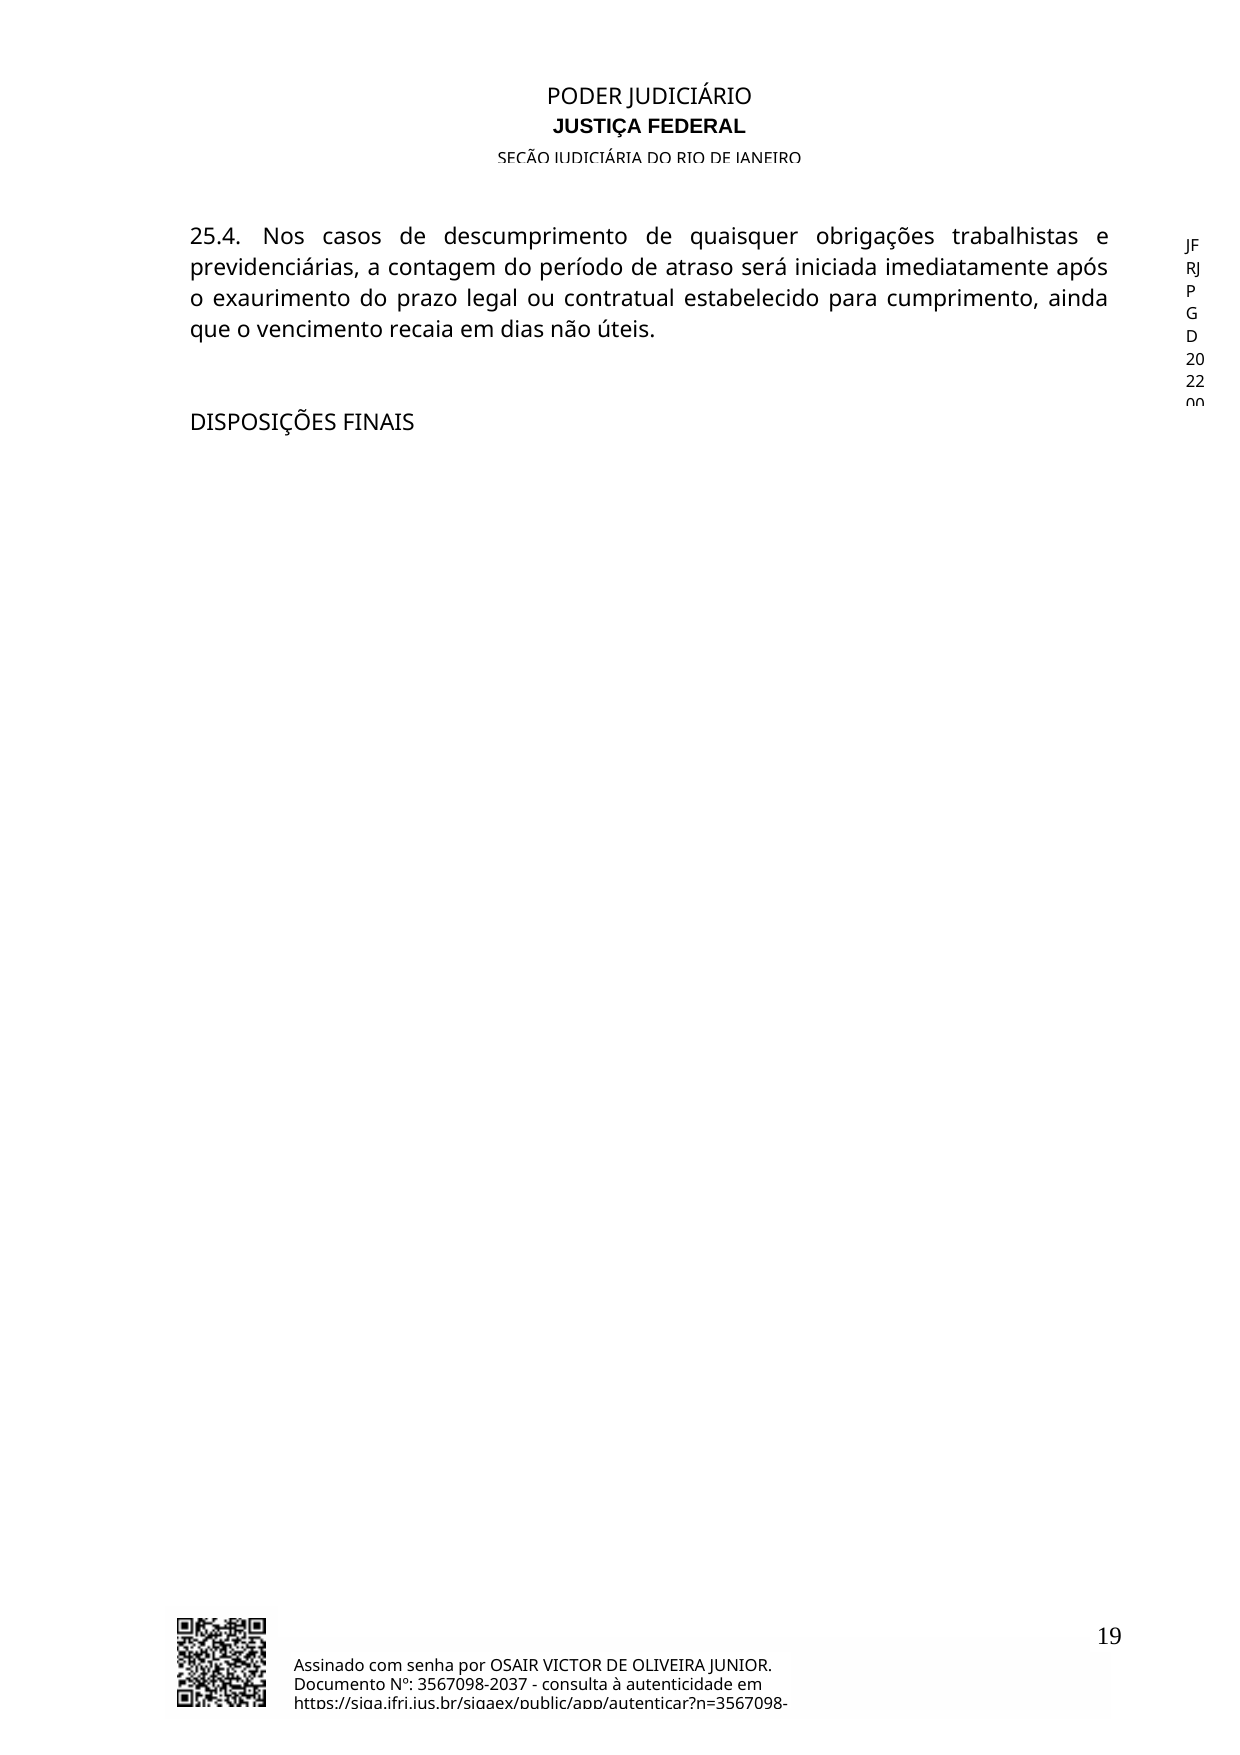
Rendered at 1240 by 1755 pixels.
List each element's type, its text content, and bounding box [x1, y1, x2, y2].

text DISPOSIÇÕES FINAIS [189, 406, 1239, 437]
list JFRJPGD202200034A [1186, 234, 1206, 406]
list Nos casos de descumprimento de quaisquer obrigações trabalhistas e previdenciárias, a contagem do período de atraso será iniciada imediatamente após o exaurimento do prazo legal ou contratual estabelecido para cumprimento, ainda que o vencimento recaia em dias não úteis. [189, 220, 1109, 345]
